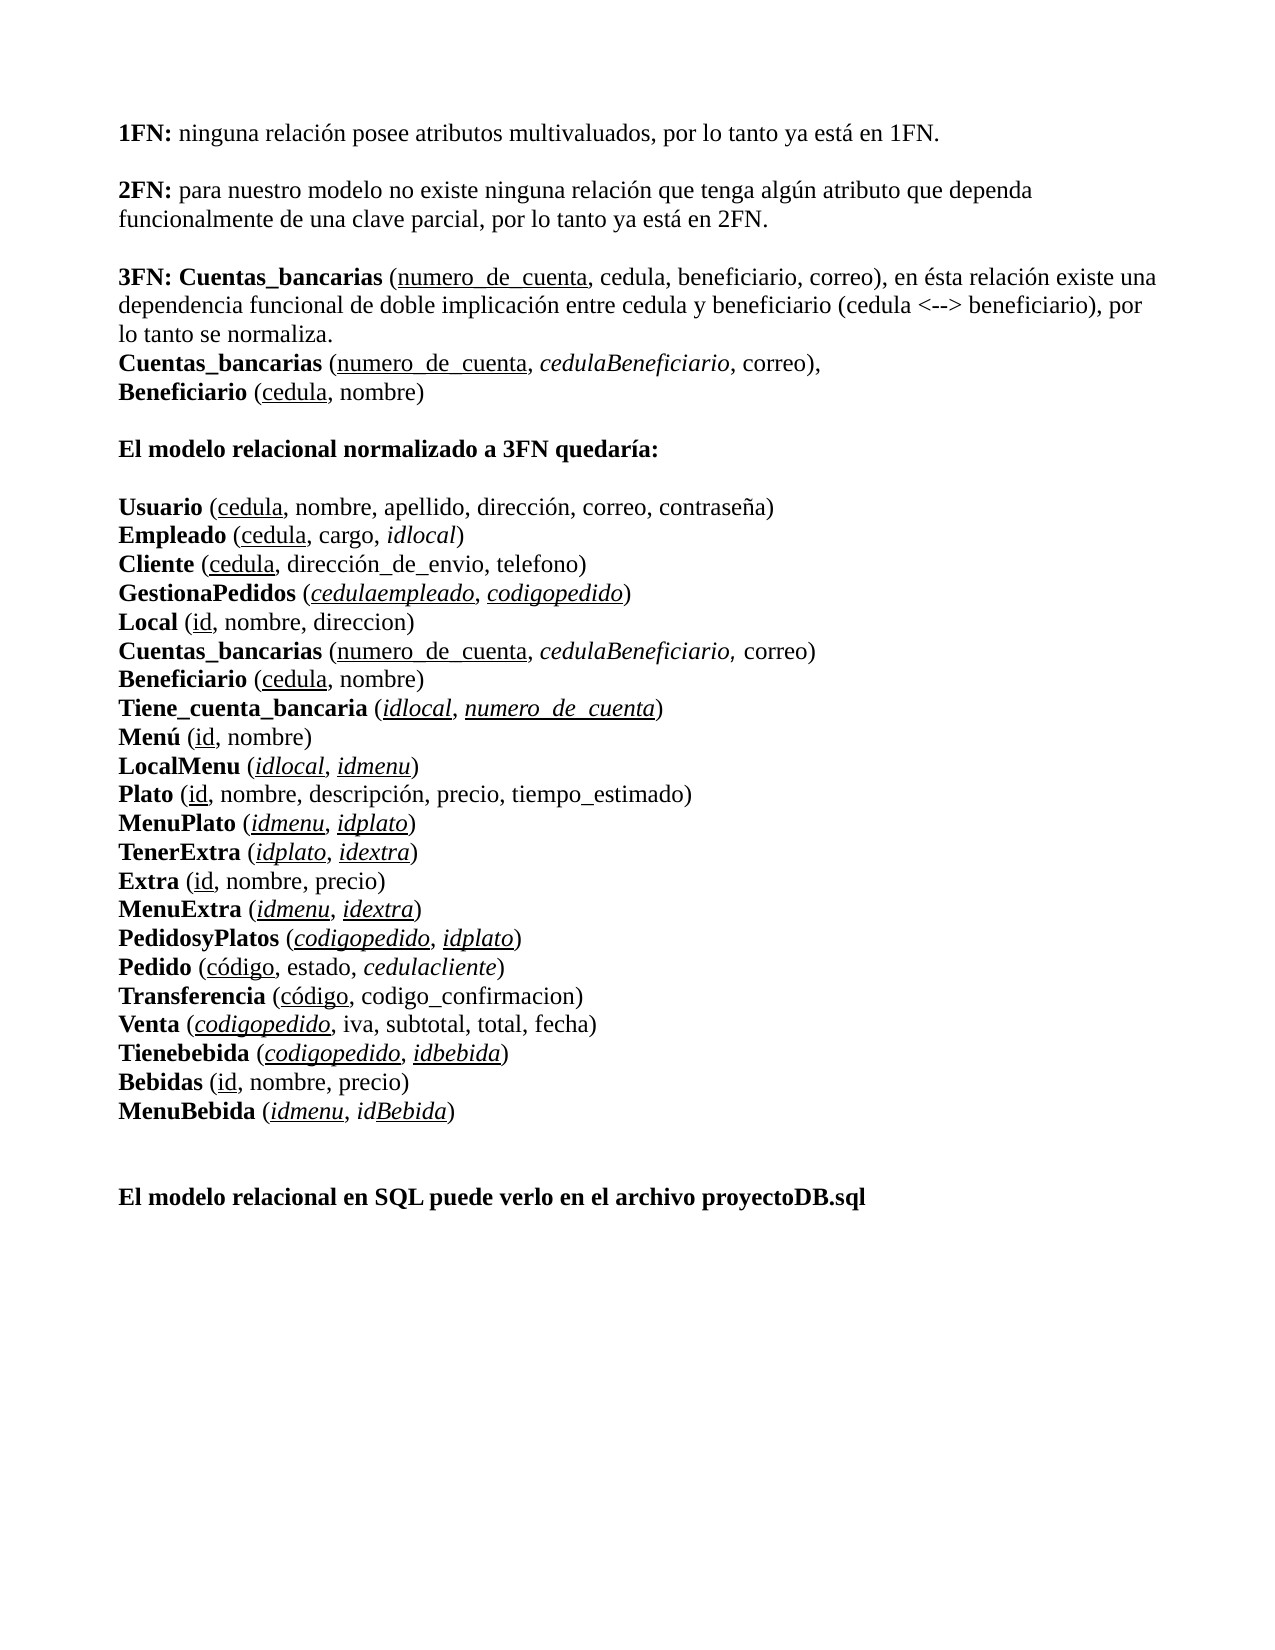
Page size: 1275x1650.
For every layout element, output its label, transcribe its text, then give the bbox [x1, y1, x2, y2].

text Extra (id, nombre, precio) [118, 866, 1157, 894]
text MenuBebida (idmenu, idBebida) [118, 1096, 1157, 1124]
text Local (id, nombre, direccion) [118, 607, 1157, 636]
text GestionaPedidos (cedulaempleado, codigopedido) [118, 578, 1157, 607]
text MenuExtra (idmenu, idextra) [118, 894, 1157, 923]
text Menú (id, nombre) [118, 722, 1157, 751]
text Bebidas (id, nombre, precio) [118, 1067, 1157, 1096]
text Usuario (cedula, nombre, apellido, dirección, correo, contraseña) [118, 492, 1157, 521]
text Plato (id, nombre, descripción, precio, tiempo_estimado) [118, 779, 1157, 808]
text Beneficiario (cedula, nombre) [118, 664, 1157, 693]
text El modelo relacional normalizado a 3FN quedaría: [118, 434, 1157, 463]
text Transferencia (código, codigo_confirmacion) [118, 981, 1157, 1009]
text 1FN: ninguna relación posee atributos multivaluados, por lo tanto ya está en 1FN. [118, 118, 1157, 147]
text Cuentas_bancarias (numero_de_cuenta, cedulaBeneficiario, correo), [118, 348, 1157, 377]
text Venta (codigopedido, iva, subtotal, total, fecha) [118, 1009, 1157, 1038]
text Tienebebida (codigopedido, idbebida) [118, 1038, 1157, 1067]
text TenerExtra (idplato, idextra) [118, 837, 1157, 866]
text Pedido (código, estado, cedulacliente) [118, 952, 1157, 981]
text MenuPlato (idmenu, idplato) [118, 808, 1157, 837]
text LocalMenu (idlocal, idmenu) [118, 751, 1157, 779]
text 2FN: para nuestro modelo no existe ninguna relación que tenga algún atributo que dependa funcionalmente de una clave parcial, por lo tanto ya está en 2FN. [118, 176, 1157, 233]
text 3FN: Cuentas_bancarias (numero_de_cuenta, cedula, beneficiario, correo), en ésta relación existe una dependencia funcional de doble implicación entre cedula y beneficiario (cedula <--> beneficiario), por lo tanto se normaliza. [118, 262, 1157, 348]
text Cliente (cedula, dirección_de_envio, telefono) [118, 549, 1157, 578]
text Cuentas_bancarias (numero_de_cuenta, cedulaBeneficiario, correo) [118, 636, 1157, 664]
text El modelo relacional en SQL puede verlo en el archivo proyectoDB.sql [118, 1182, 1157, 1211]
text Empleado (cedula, cargo, idlocal) [118, 521, 1157, 549]
text Beneficiario (cedula, nombre) [118, 377, 1157, 406]
text PedidosyPlatos (codigopedido, idplato) [118, 923, 1157, 952]
text Tiene_cuenta_bancaria (idlocal, numero_de_cuenta) [118, 693, 1157, 722]
